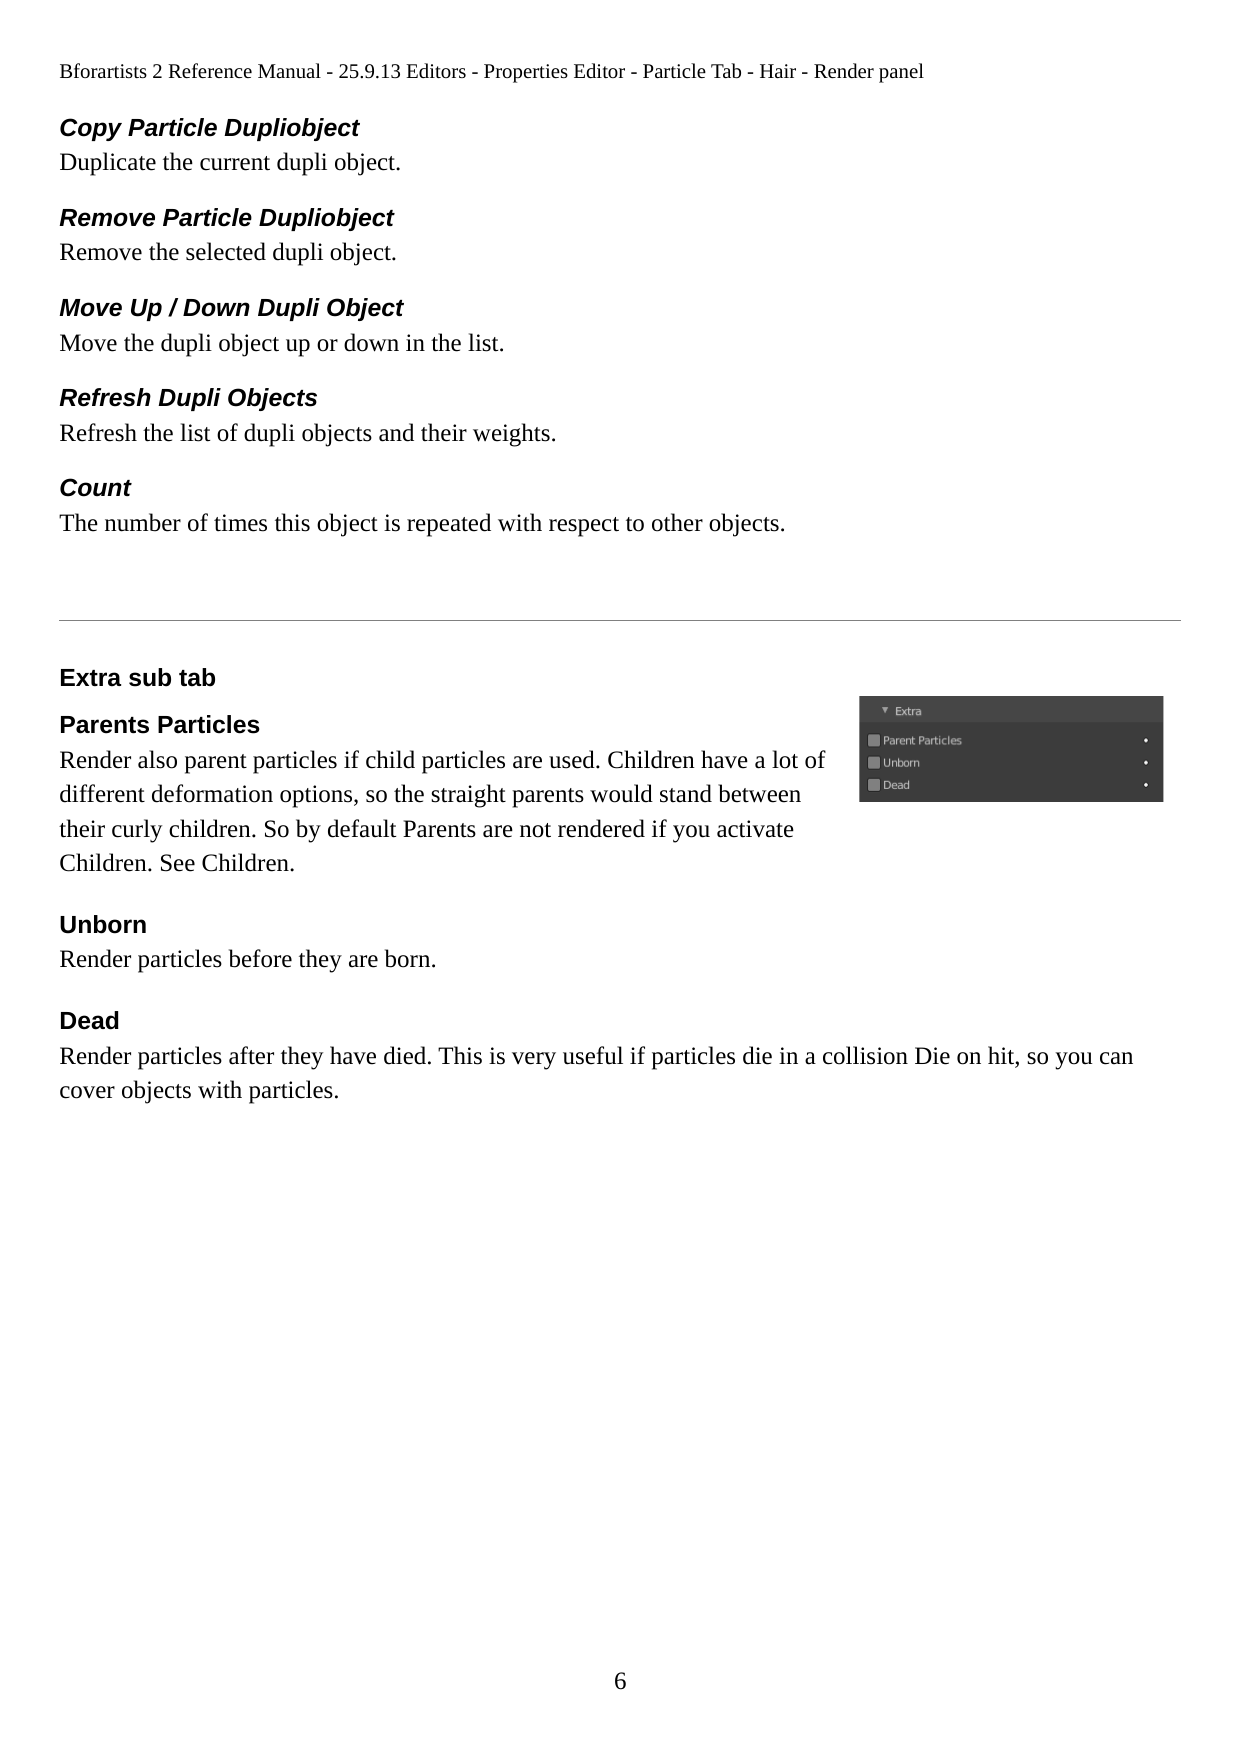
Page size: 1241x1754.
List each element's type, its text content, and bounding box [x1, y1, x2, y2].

subtitle [1164, 710, 1181, 738]
subtitle Unborn [59, 910, 1181, 938]
subtitle Extra sub tab [59, 663, 1181, 691]
text Remove the selected dupli object. [59, 237, 1181, 266]
text Render particles after they have died. This is very useful if particles die in a collision Die on hit, so you can cover objects with particles. [59, 1041, 1181, 1104]
subtitle Count [59, 473, 1181, 502]
subtitle Copy Particle Dupliobject [59, 113, 1181, 141]
text Refresh the list of dupli objects and their weights. [59, 418, 1181, 446]
subtitle Dead [59, 1006, 1181, 1034]
subtitle Parents Particles [59, 710, 859, 738]
subtitle Remove Particle Dupliobject [59, 203, 1181, 231]
picture [859, 696, 1164, 802]
subtitle Refresh Dupli Objects [59, 383, 1181, 411]
subtitle Move Up / Down Dupli Object [59, 293, 1181, 321]
text Duplicate the current dupli object. [59, 147, 1181, 176]
text Move the dupli object up or down in the list. [59, 328, 1181, 356]
text The number of times this object is repeated with respect to other objects. [59, 508, 1181, 537]
text Render particles before they are born. [59, 944, 1181, 973]
text Render also parent particles if child particles are used. Children have a lot of different deformation options, so the straight parents would stand between their curly children. So by default Parents are not rendered if you activate Children. See Children. [59, 745, 1181, 877]
